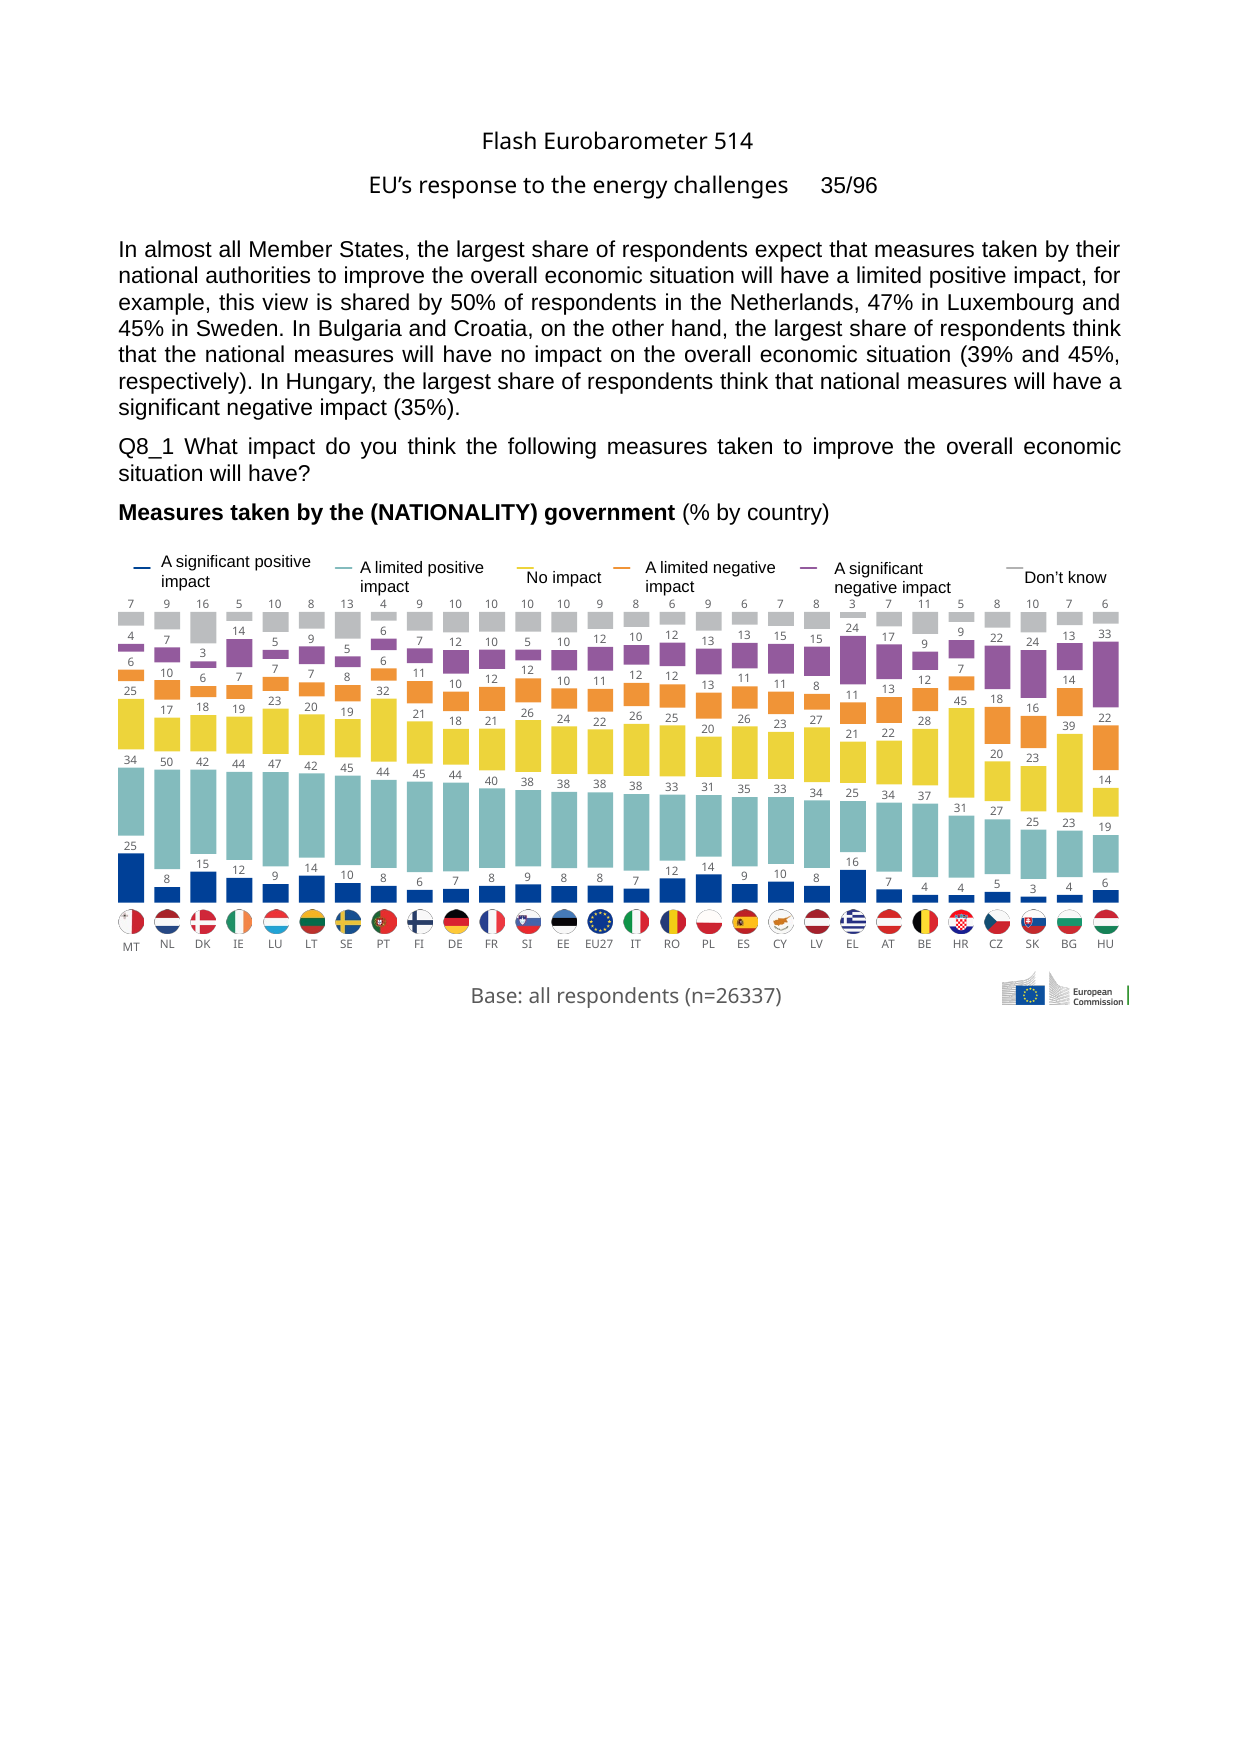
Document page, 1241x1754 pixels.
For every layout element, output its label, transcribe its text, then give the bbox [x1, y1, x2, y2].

picture [443, 909, 469, 934]
picture [840, 909, 866, 934]
picture [299, 909, 325, 934]
text Q8_1 What impact do you think the following measures taken to improve the overall economic situation will have? [118, 433, 1122, 486]
picture [696, 909, 722, 934]
picture [515, 909, 541, 934]
picture [1093, 909, 1119, 934]
picture [479, 909, 505, 934]
text Measures taken by the (NATIONALITY) government (% by country) [118, 499, 1122, 525]
picture [407, 909, 433, 934]
picture [154, 909, 180, 934]
picture [263, 909, 289, 934]
picture [371, 909, 397, 934]
picture [551, 909, 577, 934]
picture [876, 909, 902, 934]
picture [1021, 909, 1046, 934]
picture [804, 909, 830, 934]
picture [984, 909, 1010, 934]
picture [587, 909, 613, 934]
picture [948, 909, 974, 934]
picture [732, 909, 758, 934]
picture [118, 909, 144, 934]
picture [660, 909, 686, 934]
picture [623, 909, 649, 934]
picture [226, 909, 252, 934]
picture [190, 909, 216, 934]
picture [912, 909, 938, 934]
picture [335, 909, 361, 934]
picture [1002, 971, 1129, 1005]
text In almost all Member States, the largest share of respondents expect that measures taken by their national authorities to improve the overall economic situation will have a limited positive impact, for example, this view is shared by 50% of respondents in the Netherlands, 47% in Luxembourg and 45% in Sweden. In Bulgaria and Croatia, on the other hand, the largest share of respondents think that the national measures will have no impact on the overall economic situation (39% and 45%, respectively). In Hungary, the largest share of respondents think that national measures will have a significant negative impact (35%). [118, 236, 1122, 420]
picture [768, 909, 794, 934]
picture [1057, 909, 1082, 934]
